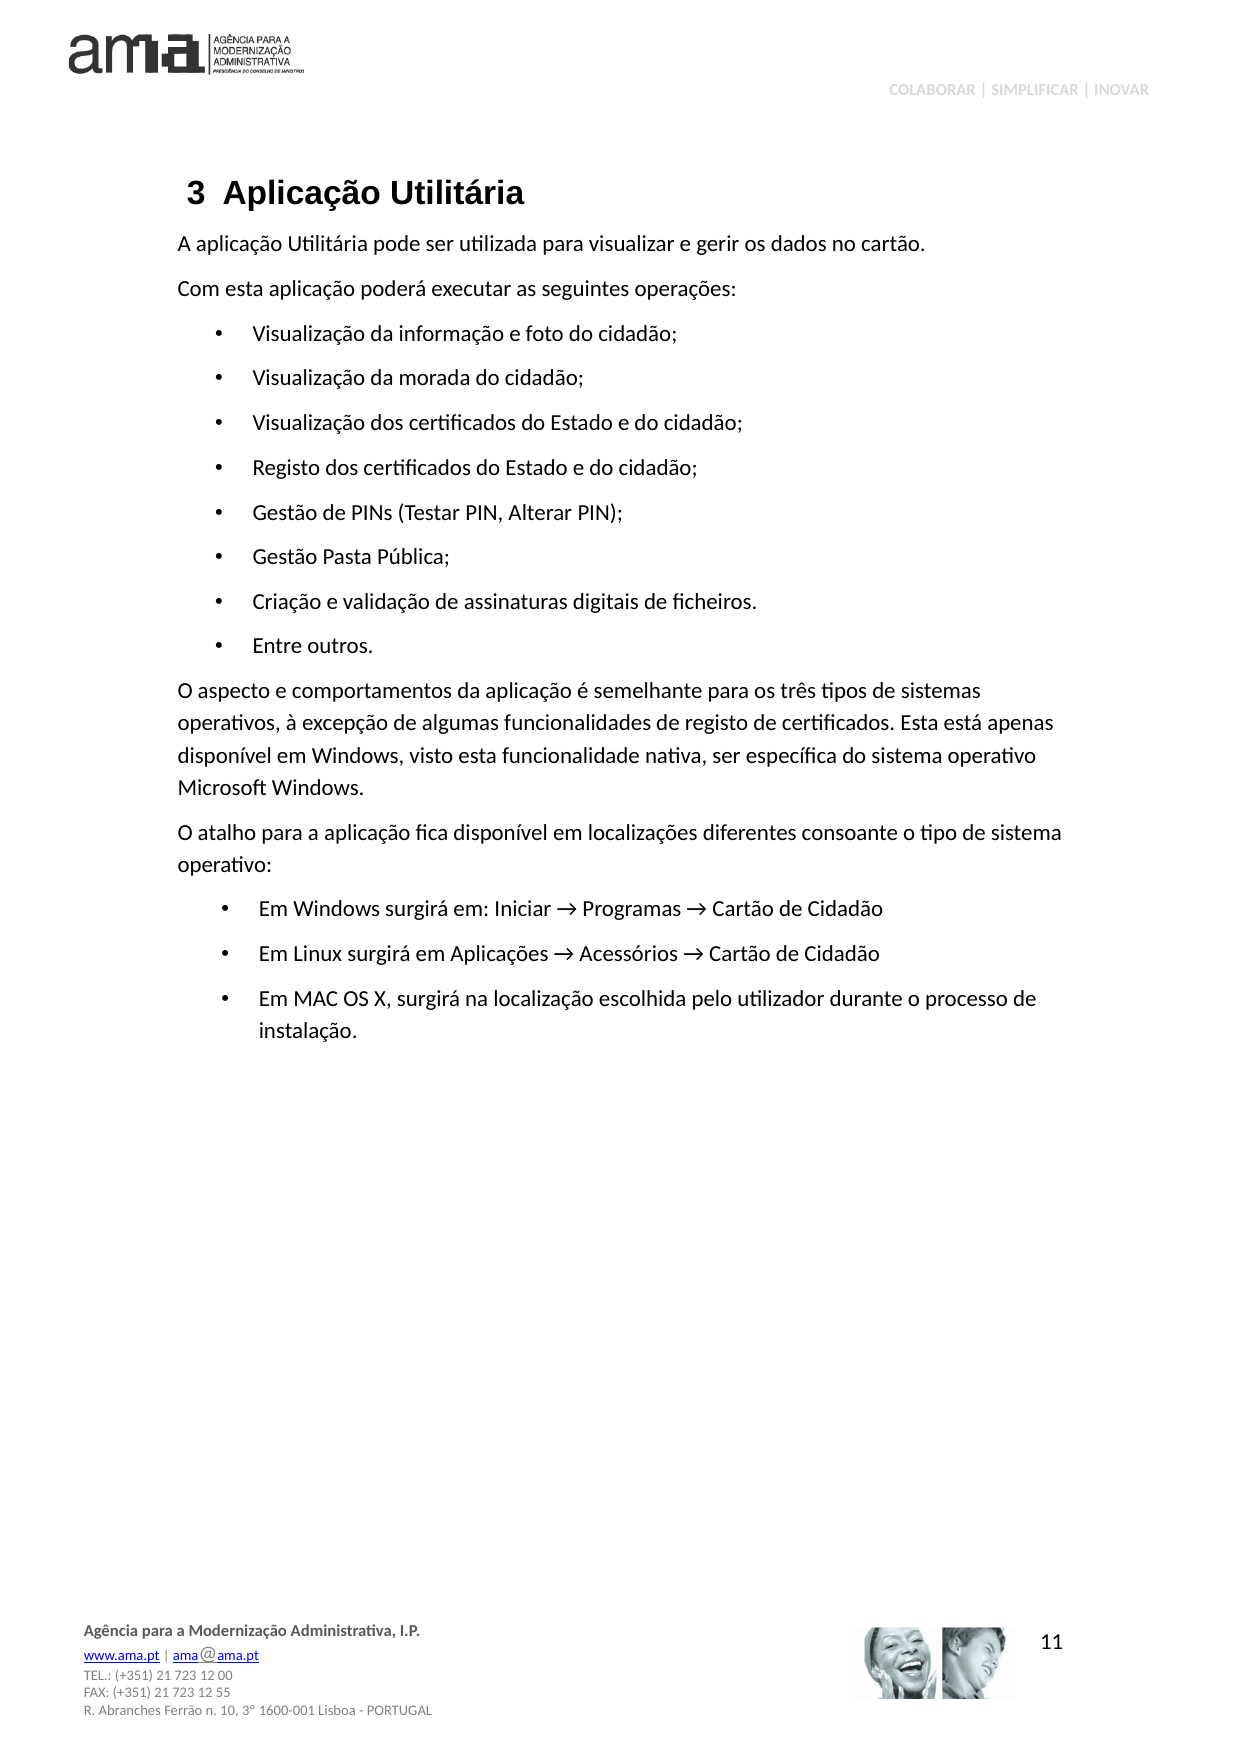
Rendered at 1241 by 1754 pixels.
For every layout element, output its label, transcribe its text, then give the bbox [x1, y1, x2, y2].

text A aplicação Utilitária pode ser utilizada para visualizar e gerir os dados no cartão. [177, 229, 1063, 257]
subtitle Aplicação Utilitária [177, 173, 1063, 211]
list Gestão Pasta Pública; [215, 542, 1063, 570]
list Visualização dos certificados do Estado e do cidadão; [215, 408, 1063, 436]
list Em Windows surgirá em: Iniciar → Programas → Cartão de Cidadão [221, 894, 1063, 922]
list Gestão de PINs (Testar PIN, Alterar PIN); [215, 498, 1063, 526]
text Com esta aplicação poderá executar as seguintes operações: [177, 274, 1063, 302]
list Criação e validação de assinaturas digitais de ficheiros. [215, 587, 1063, 615]
text O atalho para a aplicação fica disponível em localizações diferentes consoante o tipo de sistema operativo: [177, 818, 1063, 878]
list Em MAC OS X, surgirá na localização escolhida pelo utilizador durante o processo de instalação. [221, 984, 1063, 1044]
picture [68, 34, 304, 75]
list Registo dos certificados do Estado e do cidadão; [215, 453, 1063, 481]
text O aspecto e comportamentos da aplicação é semelhante para os três tipos de sistemas operativos, à excepção de algumas funcionalidades de registo de certificados. Esta está apenas disponível em Windows, visto esta funcionalidade nativa, ser específica do sistema operativo Microsoft Windows. [177, 676, 1063, 801]
picture [849, 1627, 1017, 1699]
list Em Linux surgirá em Aplicações → Acessórios → Cartão de Cidadão [221, 939, 1063, 967]
list Visualização da morada do cidadão; [215, 363, 1063, 392]
list Entre outros. [215, 632, 1063, 660]
list Visualização da informação e foto do cidadão; [215, 319, 1063, 347]
